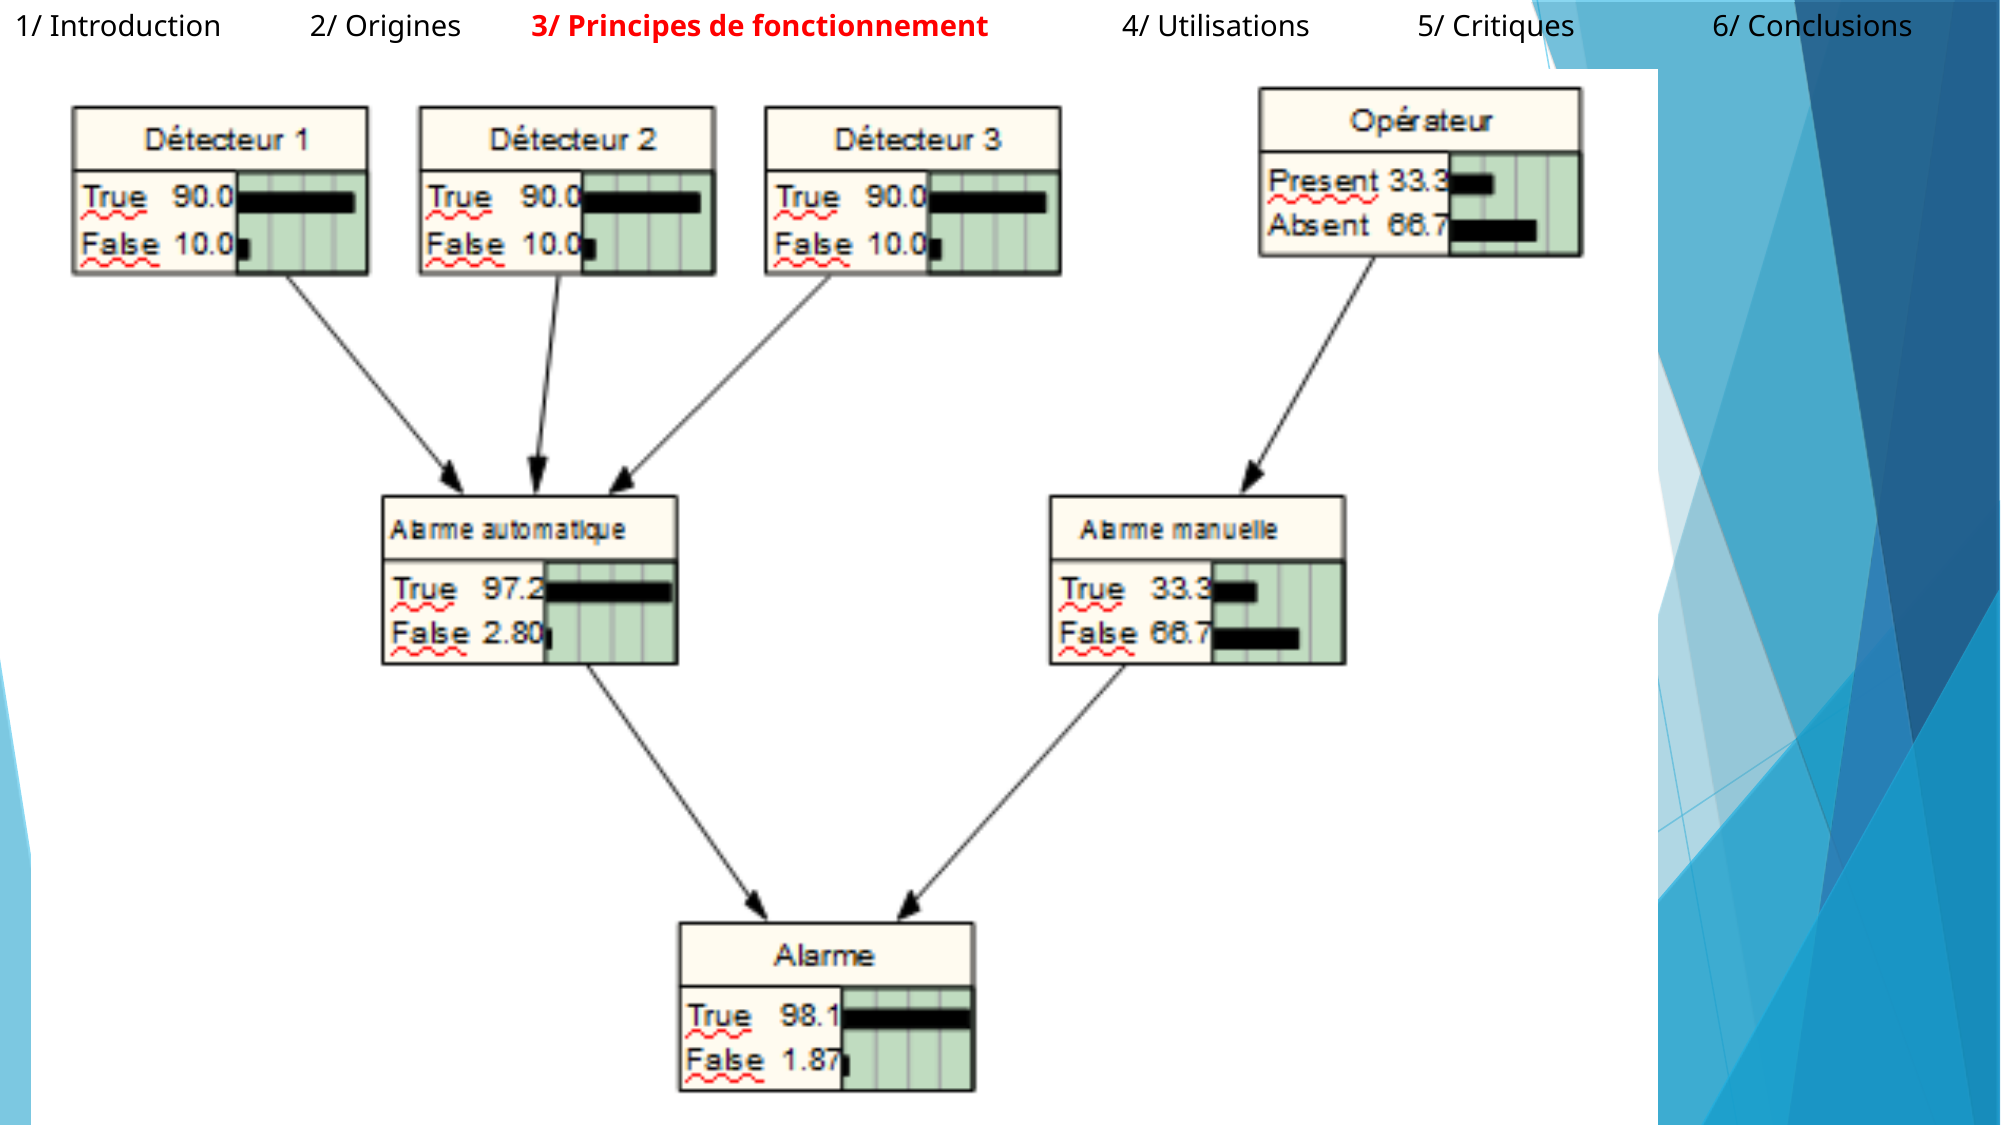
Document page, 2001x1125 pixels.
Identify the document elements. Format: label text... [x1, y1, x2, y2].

picture [31, 69, 1658, 1125]
text_box 1/ Introduction 2/ Origines 3/ Principes de fonctionnement 4/ Utilisations 5/ Critiques 6/ Conclusions [0, 0, 2000, 50]
